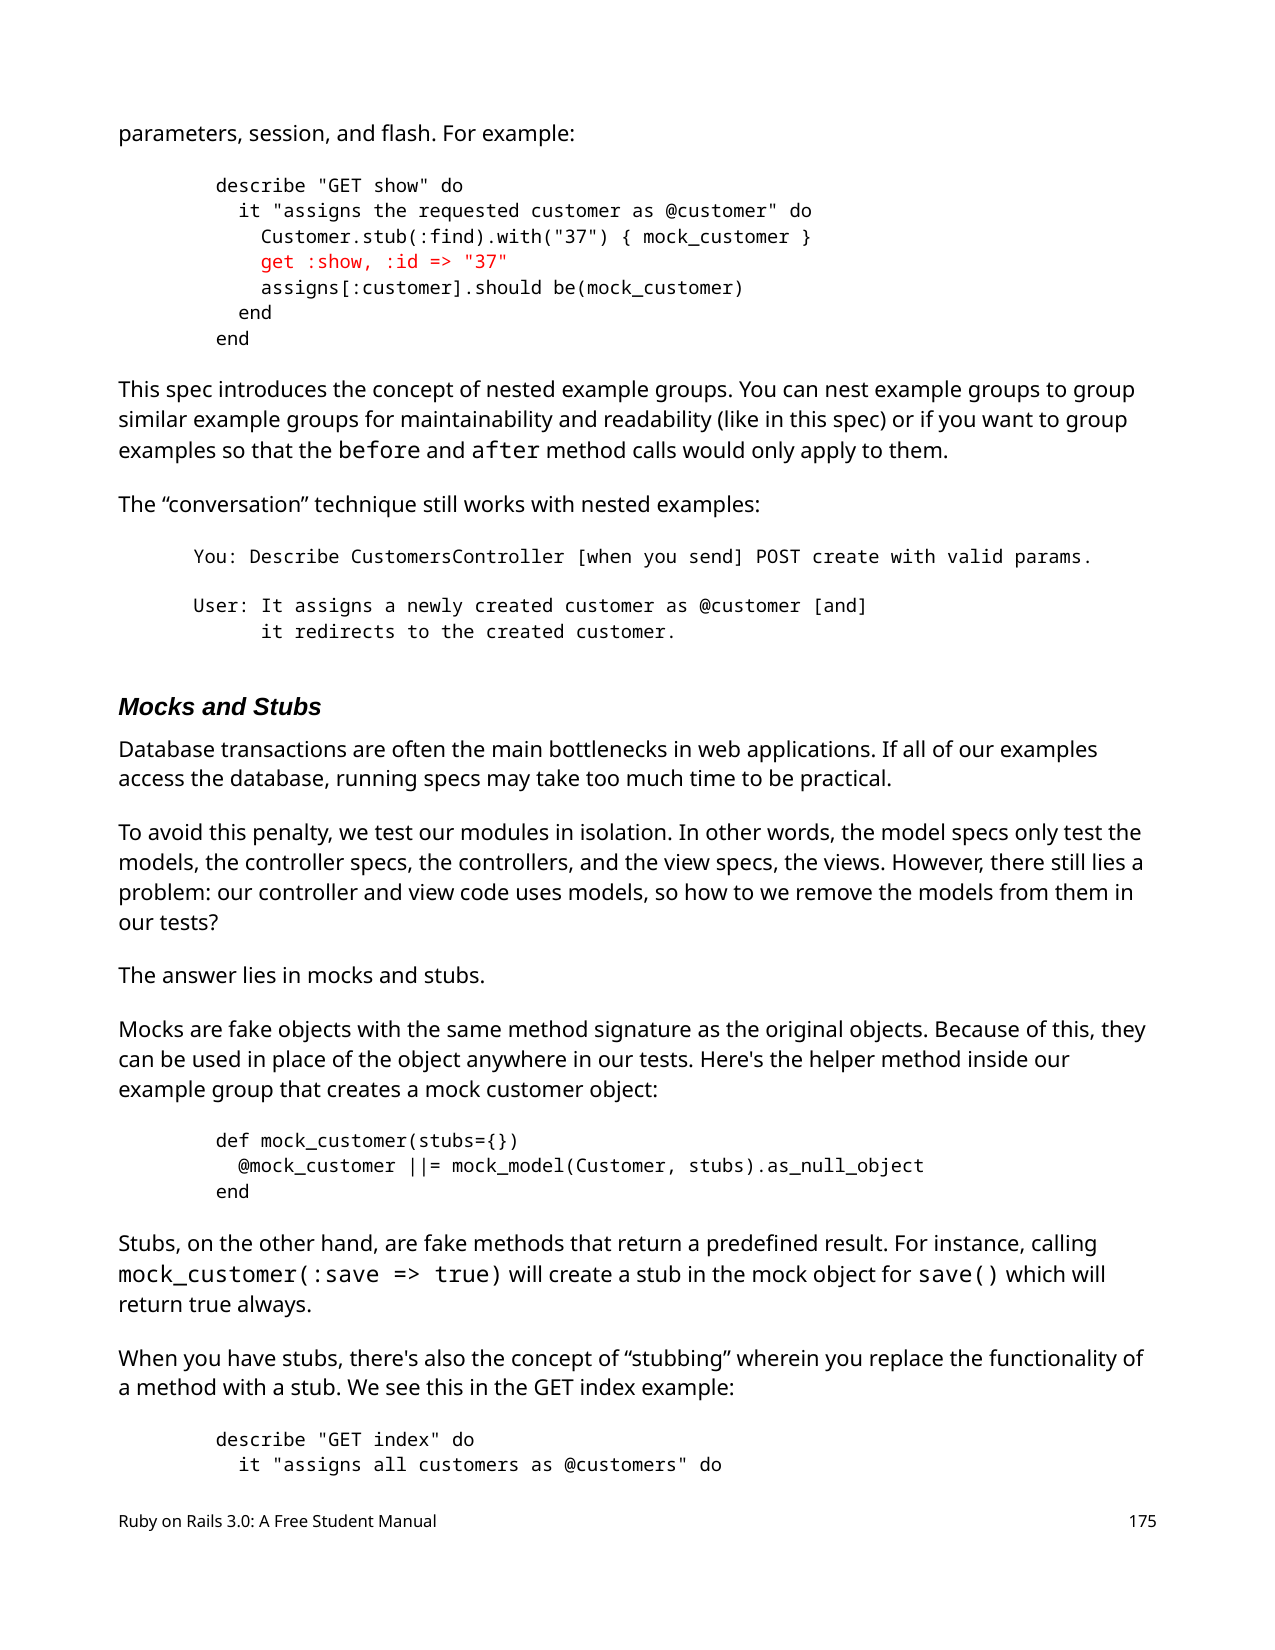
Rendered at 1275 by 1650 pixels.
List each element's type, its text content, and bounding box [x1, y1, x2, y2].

text To avoid this penalty, we test our modules in isolation. In other words, the model specs only test the models, the controller specs, the controllers, and the view specs, the views. However, there still lies a problem: our controller and view code uses models, so how to we remove the models from them in our tests? [118, 817, 1157, 936]
text The “conversation” technique still works with nested examples: [118, 489, 1157, 519]
text When you have stubs, there's also the concept of “stubbing” wherein you replace the functionality of a method with a stub. We see this in the GET index example: [118, 1343, 1157, 1402]
text The answer lies in mocks and stubs. [118, 960, 1157, 990]
text Stubs, on the other hand, are fake methods that return a predefined result. For instance, calling mock_customer(:save => true) will create a stub in the mock object for save() which will return true always. [118, 1228, 1157, 1319]
text Database transactions are often the main bottlenecks in web applications. If all of our examples access the database, running specs may take too much time to be practical. [118, 733, 1157, 793]
text Mocks are fake objects with the same method signature as the original objects. Because of this, they can be used in place of the object anywhere in our tests. Here's the helper method inside our example group that creates a mock customer object: [118, 1014, 1157, 1103]
text describe "GET index" do it "assigns all customers as @customers" do [193, 1426, 1157, 1477]
text def mock_customer(stubs={}) @mock_customer ||= mock_model(Customer, stubs).as_null_object end [193, 1127, 1157, 1204]
text parameters, session, and flash. For example: [118, 118, 1157, 148]
subtitle Mocks and Stubs [118, 692, 1157, 721]
text This spec introduces the concept of nested example groups. You can nest example groups to group similar example groups for maintainability and readability (like in this spec) or if you want to group examples so that the before and after method calls would only apply to them. [118, 374, 1157, 465]
text You: Describe CustomersController [when you send] POST create with valid params. [193, 543, 1157, 568]
text describe "GET show" do it "assigns the requested customer as @customer" do Customer.stub(:find).with("37") { mock_customer } get :show, :id => "37" assigns[:customer].should be(mock_customer) end end [193, 172, 1157, 351]
text User: It assigns a newly created customer as @customer [and] it redirects to the created customer. [193, 592, 1157, 643]
